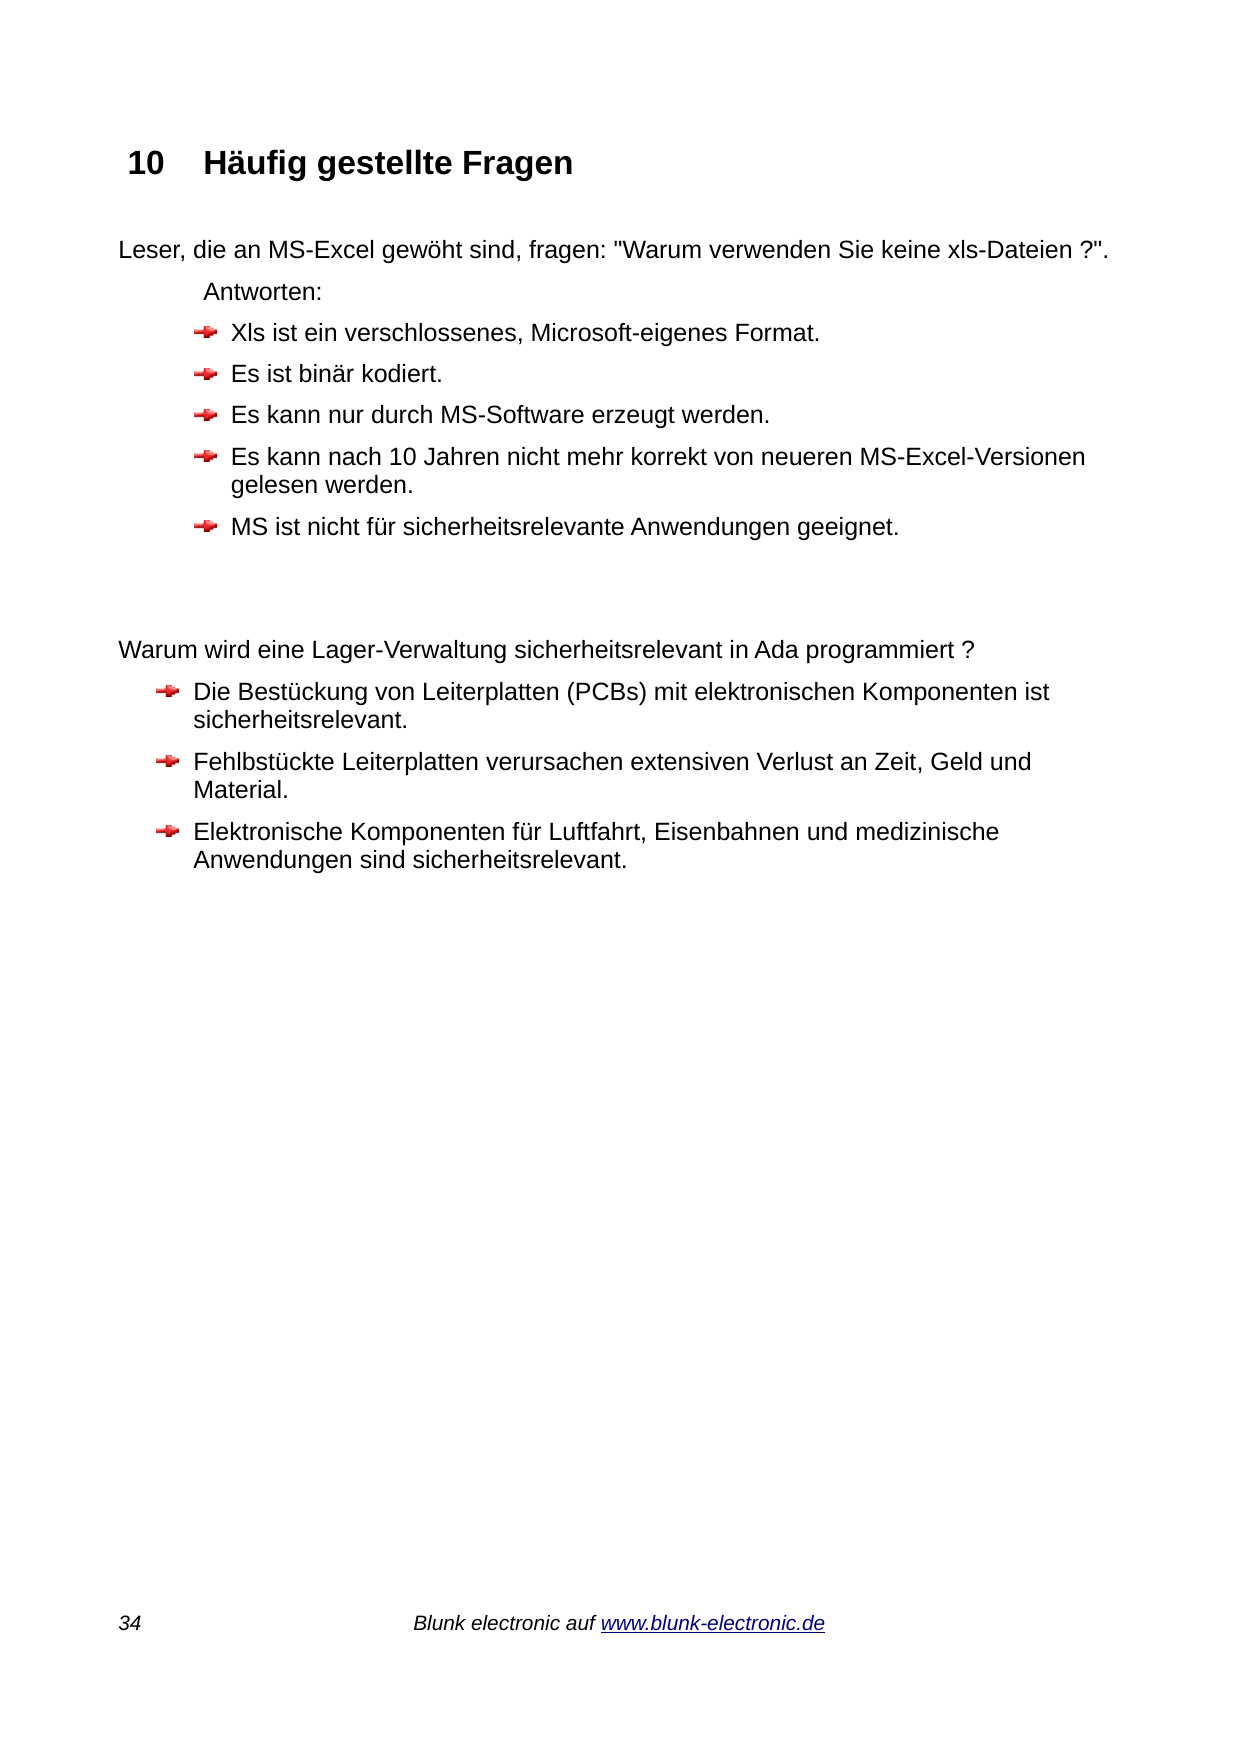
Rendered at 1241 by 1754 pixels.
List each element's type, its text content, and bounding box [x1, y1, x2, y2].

text Leser, die an MS-Excel gewöht sind, fragen: "Warum verwenden Sie keine xls-Dateien ?". [118, 236, 1123, 264]
text Warum wird eine Lager-Verwaltung sicherheitsrelevant in Ada programmiert ? [118, 636, 1123, 664]
picture [194, 326, 217, 338]
list Xls ist ein verschlossenes, Microsoft-eigenes Format. [193, 318, 1123, 347]
list Es kann nur durch MS-Software erzeugt werden. [193, 401, 1123, 429]
picture [194, 520, 217, 532]
list Elektronische Komponenten für Luftfahrt, Eisenbahnen und medizinische Anwendungen sind sicherheitsrelevant. [156, 817, 1123, 874]
picture [194, 450, 217, 462]
picture [156, 755, 179, 767]
text Antworten: [118, 277, 1123, 306]
subtitle Häufig gestellte Fragen [118, 143, 1123, 182]
list Es kann nach 10 Jahren nicht mehr korrekt von neueren MS-Excel-Versionen gelesen werden. [193, 442, 1123, 499]
picture [156, 825, 179, 837]
picture [156, 685, 179, 697]
list Fehlbstückte Leiterplatten verursachen extensiven Verlust an Zeit, Geld und Material. [156, 747, 1123, 804]
list Die Bestückung von Leiterplatten (PCBs) mit elektronischen Komponenten ist sicherheitsrelevant. [156, 677, 1123, 734]
list MS ist nicht für sicherheitsrelevante Anwendungen geeignet. [193, 512, 1123, 541]
list Es ist binär kodiert. [193, 359, 1123, 388]
picture [194, 368, 217, 380]
picture [194, 409, 217, 421]
